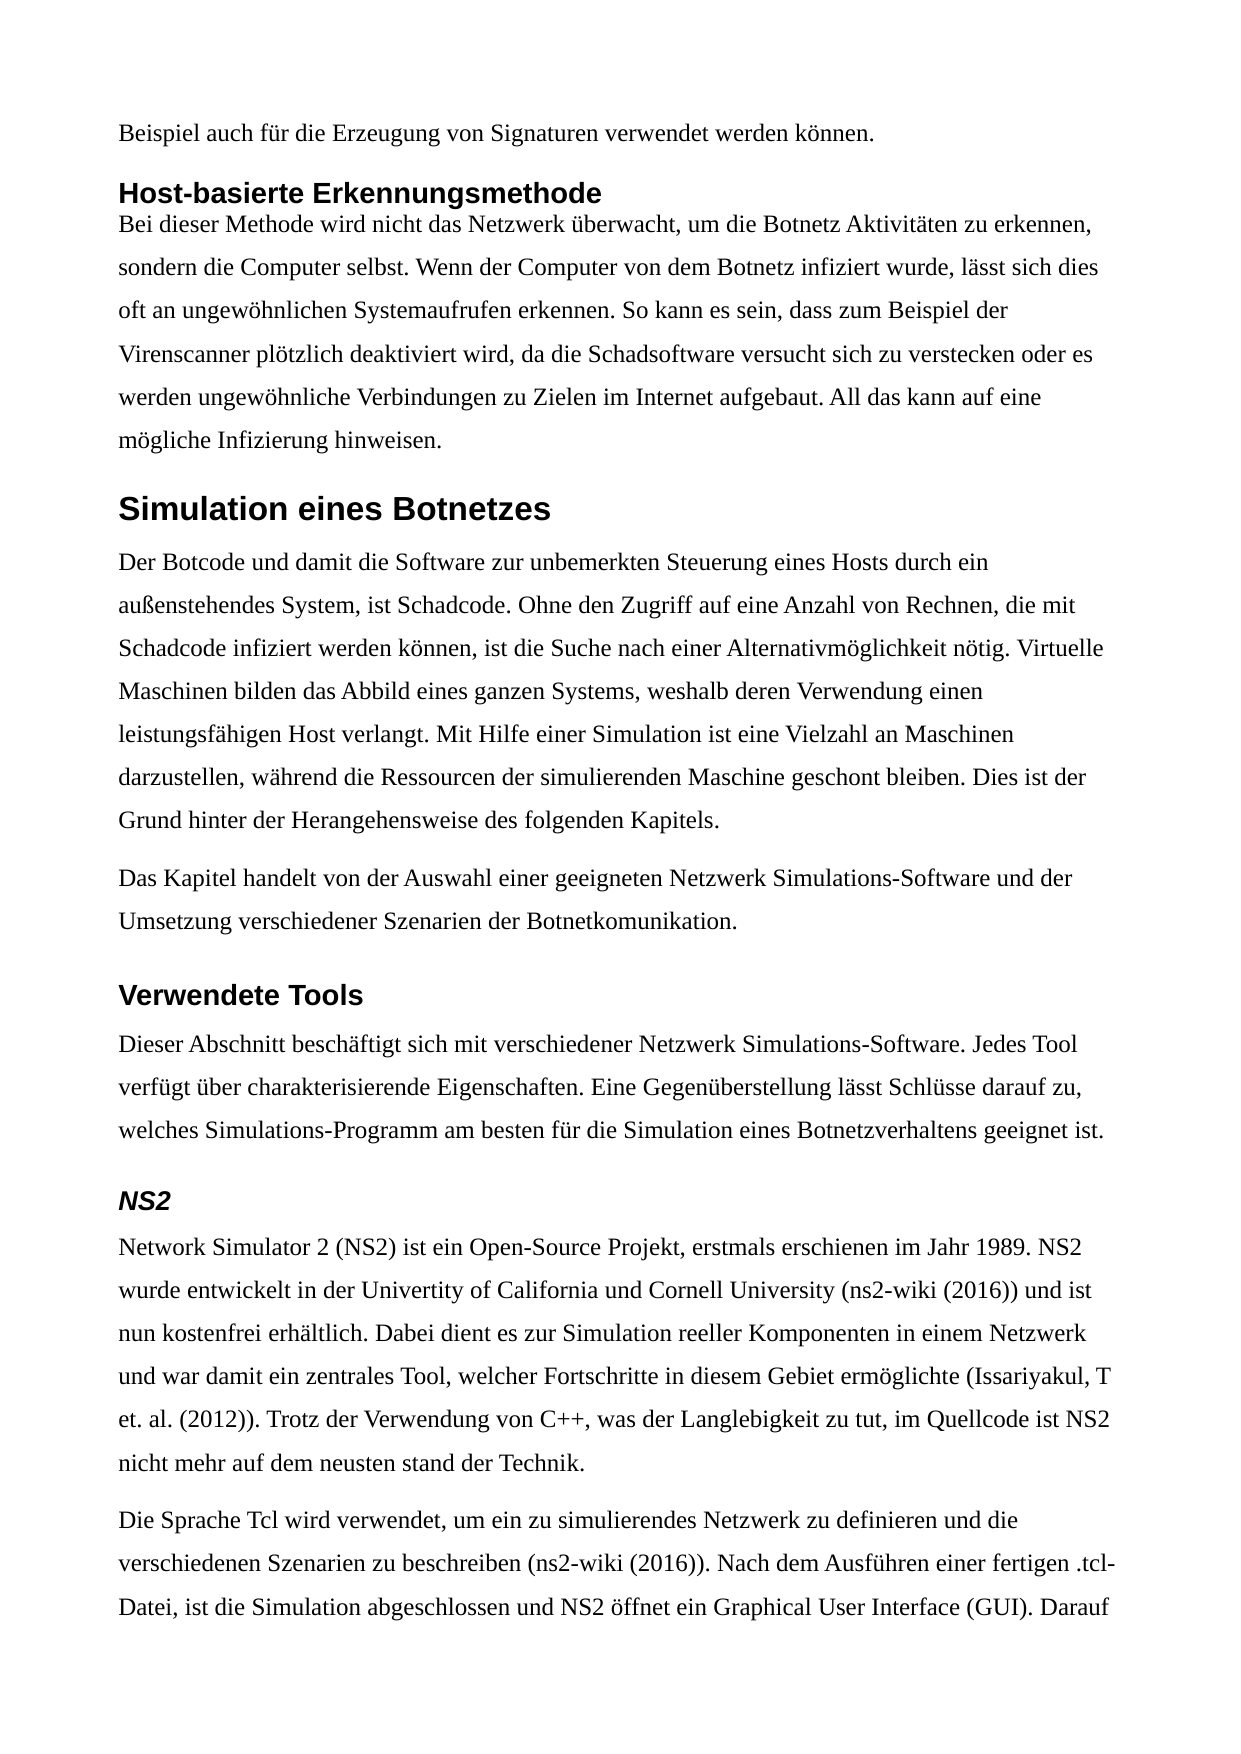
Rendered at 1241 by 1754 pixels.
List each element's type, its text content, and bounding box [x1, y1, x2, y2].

subtitle NS2 [118, 1185, 1122, 1216]
text Die Sprache Tcl wird verwendet, um ein zu simulierendes Netzwerk zu definieren und die verschiedenen Szenarien zu beschreiben (ns2-wiki (2016)). Nach dem Ausführen einer fertigen .tcl-Datei, ist die Simulation abgeschlossen und NS2 öffnet ein Graphical User Interface (GUI). Darauf [118, 1505, 1122, 1620]
subtitle Host-basierte Erkennungsmethode [118, 176, 1122, 209]
text Das Kapitel handelt von der Auswahl einer geeigneten Netzwerk Simulations-Software und der Umsetzung verschiedener Szenarien der Botnetkomunikation. [118, 863, 1122, 935]
text Network Simulator 2 (NS2) ist ein Open-Source Projekt, erstmals erschienen im Jahr 1989. NS2 wurde entwickelt in der Univertity of California und Cornell University (ns2-wiki (2016)) und ist nun kostenfrei erhältlich. Dabei dient es zur Simulation reeller Komponenten in einem Netzwerk und war damit ein zentrales Tool, welcher Fortschritte in diesem Gebiet ermöglichte (Issariyakul, T et. al. (2012)). Trotz der Verwendung von C++, was der Langlebigkeit zu tut, im Quellcode ist NS2 nicht mehr auf dem neusten stand der Technik. [118, 1232, 1122, 1476]
subtitle Verwendete Tools [118, 978, 1122, 1012]
subtitle Simulation eines Botnetzes [118, 489, 1122, 527]
text Bei dieser Methode wird nicht das Netzwerk überwacht, um die Botnetz Aktivitäten zu erkennen, sondern die Computer selbst. Wenn der Computer von dem Botnetz infiziert wurde, lässt sich dies oft an ungewöhnlichen Systemaufrufen erkennen. So kann es sein, dass zum Beispiel der Virenscanner plötzlich deaktiviert wird, da die Schadsoftware versucht sich zu verstecken oder es werden ungewöhnliche Verbindungen zu Zielen im Internet aufgebaut. All das kann auf eine mögliche Infizierung hinweisen. [118, 209, 1122, 454]
text Beispiel auch für die Erzeugung von Signaturen verwendet werden können. [118, 118, 1122, 147]
text Dieser Abschnitt beschäftigt sich mit verschiedener Netzwerk Simulations-Software. Jedes Tool verfügt über charakterisierende Eigenschaften. Eine Gegenüberstellung lässt Schlüsse darauf zu, welches Simulations-Programm am besten für die Simulation eines Botnetzverhaltens geeignet ist. [118, 1029, 1122, 1144]
text Der Botcode und damit die Software zur unbemerkten Steuerung eines Hosts durch ein außenstehendes System, ist Schadcode. Ohne den Zugriff auf eine Anzahl von Rechnen, die mit Schadcode infiziert werden können, ist die Suche nach einer Alternativmöglichkeit nötig. Virtuelle Maschinen bilden das Abbild eines ganzen Systems, weshalb deren Verwendung einen leistungsfähigen Host verlangt. Mit Hilfe einer Simulation ist eine Vielzahl an Maschinen darzustellen, während die Ressourcen der simulierenden Maschine geschont bleiben. Dies ist der Grund hinter der Herangehensweise des folgenden Kapitels. [118, 547, 1122, 834]
